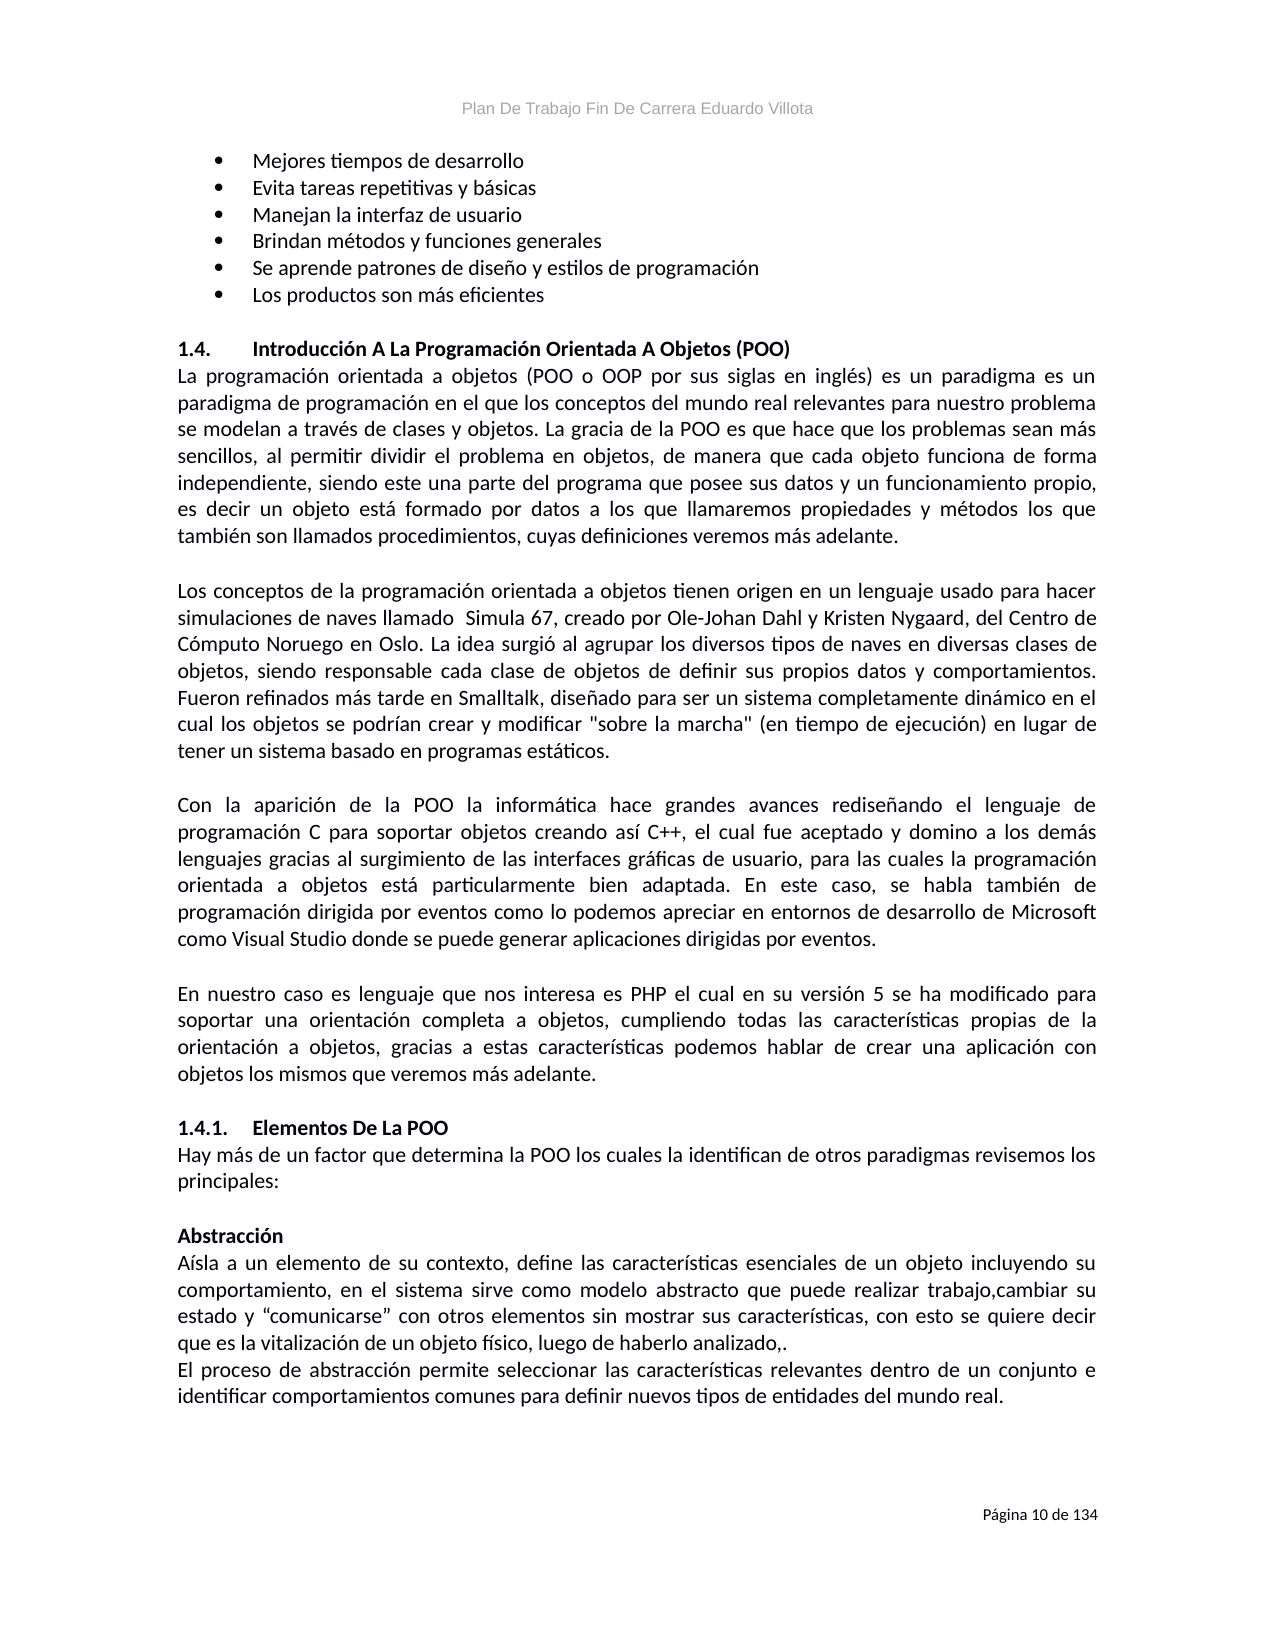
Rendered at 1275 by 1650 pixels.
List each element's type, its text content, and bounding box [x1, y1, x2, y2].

list Se aprende patrones de diseño y estilos de programación [215, 254, 1098, 281]
list Mejores tiempos de desarrollo [215, 148, 1098, 174]
text 1.4. Introducción A La Programación Orientada A Objetos (POO) [177, 336, 1098, 362]
list Evita tareas repetitivas y básicas [215, 174, 1098, 201]
text Los conceptos de la programación orientada a objetos tienen origen en un lenguaje usado para hacer simulaciones de naves llamado Simula 67, creado por Ole-Johan Dahl y Kristen Nygaard, del Centro de Cómputo Noruego en Oslo. La idea surgió al agrupar los diversos tipos de naves en diversas clases de objetos, siendo responsable cada clase de objetos de definir sus propios datos y comportamientos. Fueron refinados más tarde en Smalltalk, diseñado para ser un sistema completamente dinámico en el cual los objetos se podrían crear y modificar "sobre la marcha" (en tiempo de ejecución) en lugar de tener un sistema basado en programas estáticos. [177, 577, 1098, 764]
text Con la aparición de la POO la informática hace grandes avances rediseñando el lenguaje de programación C para soportar objetos creando así C++, el cual fue aceptado y domino a los demás lenguajes gracias al surgimiento de las interfaces gráficas de usuario, para las cuales la programación orientada a objetos está particularmente bien adaptada. En este caso, se habla también de programación dirigida por eventos como lo podemos apreciar en entornos de desarrollo de Microsoft como Visual Studio donde se puede generar aplicaciones dirigidas por eventos. [177, 792, 1098, 952]
list Brindan métodos y funciones generales [215, 228, 1098, 254]
list Manejan la interfaz de usuario [215, 201, 1098, 228]
text Hay más de un factor que determina la POO los cuales la identifican de otros paradigmas revisemos los principales: [177, 1141, 1098, 1194]
text El proceso de abstracción permite seleccionar las características relevantes dentro de un conjunto e identificar comportamientos comunes para definir nuevos tipos de entidades del mundo real. [177, 1356, 1098, 1409]
text En nuestro caso es lenguaje que nos interesa es PHP el cual en su versión 5 se ha modificado para soportar una orientación completa a objetos, cumpliendo todas las características propias de la orientación a objetos, gracias a estas características podemos hablar de crear una aplicación con objetos los mismos que veremos más adelante. [177, 980, 1098, 1086]
text 1.4.1. Elementos De La POO [177, 1114, 1098, 1141]
text La programación orientada a objetos (POO o OOP por sus siglas en inglés) es un paradigma es un paradigma de programación en el que los conceptos del mundo real relevantes para nuestro problema se modelan a través de clases y objetos. La gracia de la POO es que hace que los problemas sean más sencillos, al permitir dividir el problema en objetos, de manera que cada objeto funciona de forma independiente, siendo este una parte del programa que posee sus datos y un funcionamiento propio, es decir un objeto está formado por datos a los que llamaremos propiedades y métodos los que también son llamados procedimientos, cuyas definiciones veremos más adelante. [177, 362, 1098, 549]
text Abstracción [177, 1222, 1098, 1249]
list Los productos son más eficientes [215, 281, 1098, 308]
text Aísla a un elemento de su contexto, define las características esenciales de un objeto incluyendo su comportamiento, en el sistema sirve como modelo abstracto que puede realizar trabajo,cambiar su estado y “comunicarse” con otros elementos sin mostrar sus características, con esto se quiere decir que es la vitalización de un objeto físico, luego de haberlo analizado,. [177, 1249, 1098, 1356]
